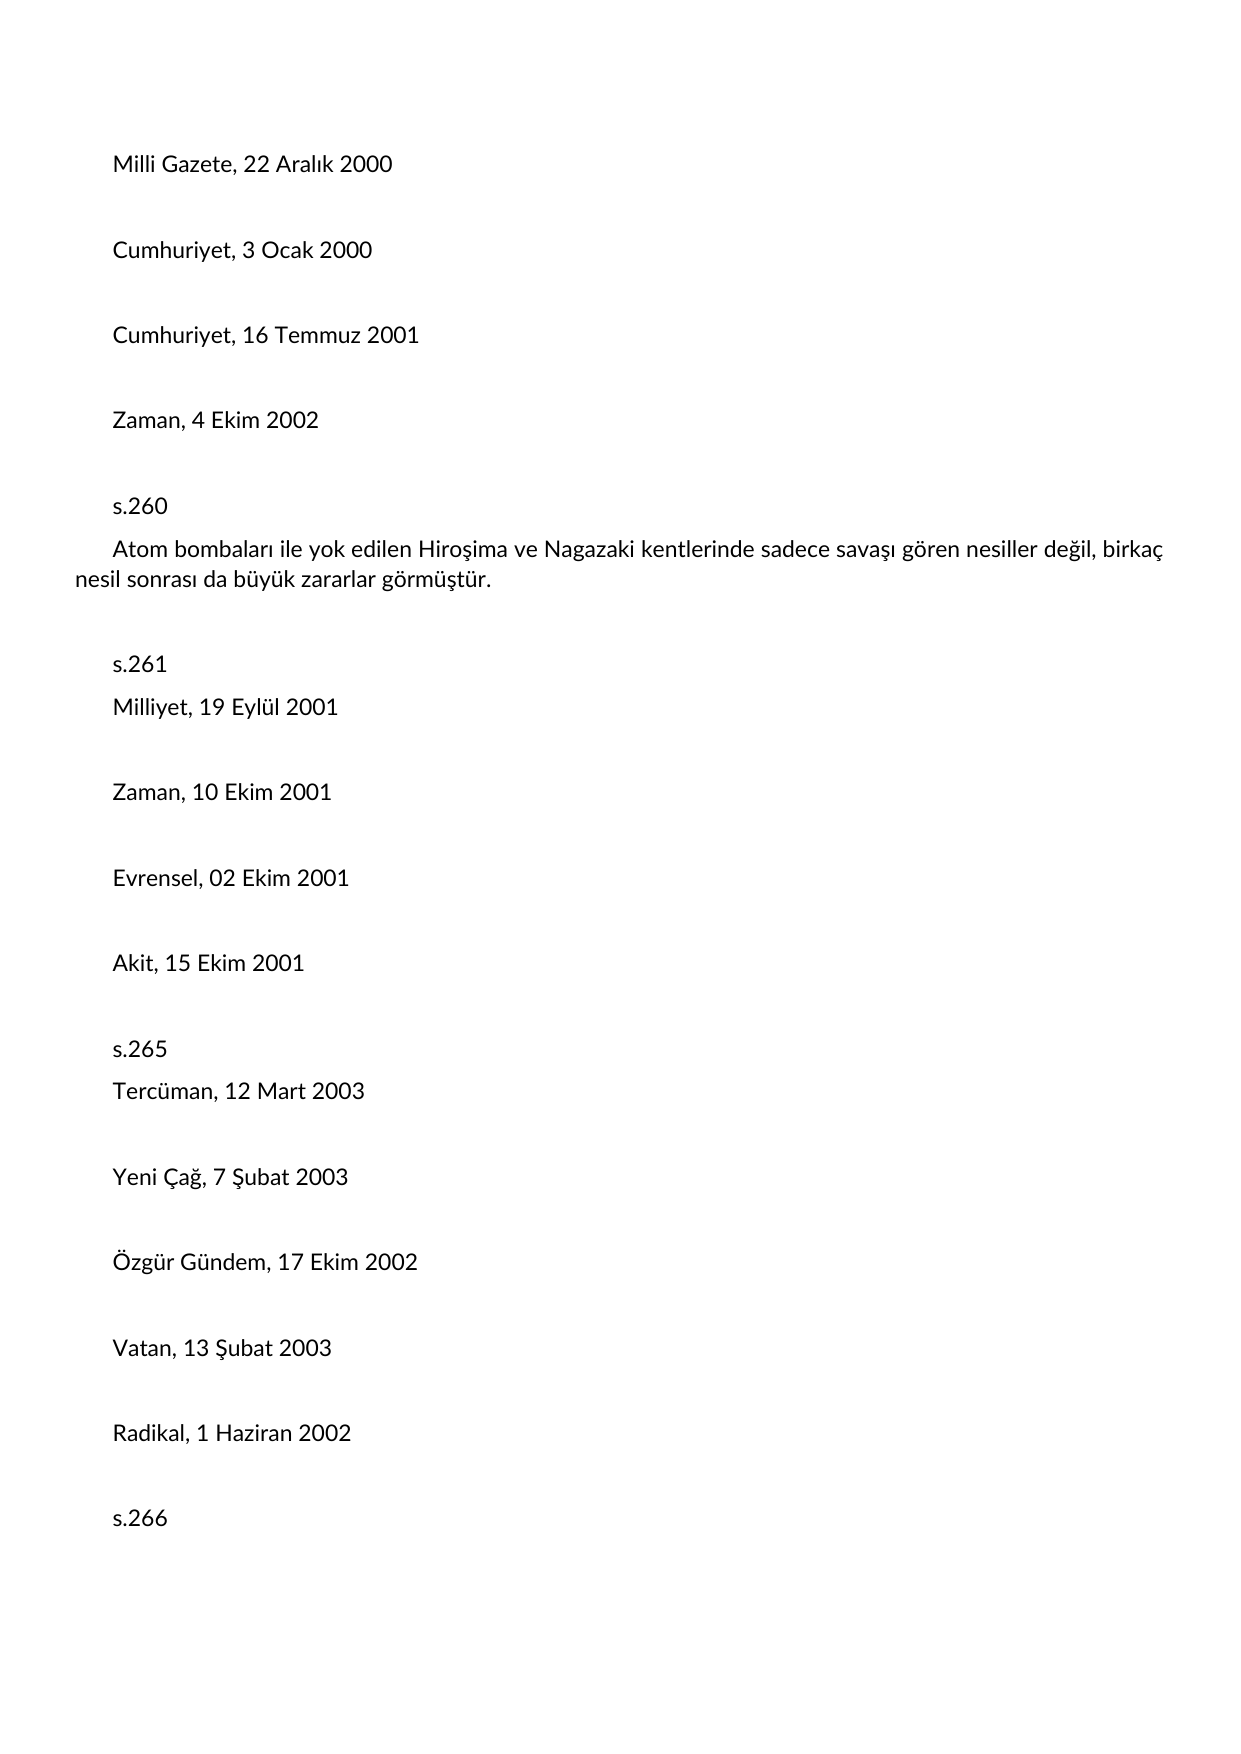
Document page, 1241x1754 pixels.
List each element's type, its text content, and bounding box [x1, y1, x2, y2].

text Milliyet, 19 Eylül 2001 [75, 693, 1165, 720]
text Özgür Gündem, 17 Ekim 2002 [75, 1248, 1165, 1275]
text Zaman, 10 Ekim 2001 [75, 778, 1165, 806]
text s.261 [75, 650, 1165, 677]
text Radikal, 1 Haziran 2002 [75, 1419, 1165, 1446]
text Cumhuriyet, 16 Temmuz 2001 [75, 321, 1165, 348]
text Cumhuriyet, 3 Ocak 2000 [75, 235, 1165, 263]
text Vatan, 13 Şubat 2003 [75, 1333, 1165, 1361]
text Yeni Çağ, 7 Şubat 2003 [75, 1162, 1165, 1190]
text s.265 [75, 1034, 1165, 1062]
text Milli Gazete, 22 Aralık 2000 [75, 150, 1165, 177]
text Tercüman, 12 Mart 2003 [75, 1077, 1165, 1104]
text Akit, 15 Ekim 2001 [75, 949, 1165, 976]
text Atom bombaları ile yok edilen Hiroşima ve Nagazaki kentlerinde sadece savaşı gören nesiller değil, birkaç nesil sonrası da büyük zararlar görmüştür. [75, 534, 1165, 592]
text Evrensel, 02 Ekim 2001 [75, 863, 1165, 891]
text s.266 [75, 1504, 1165, 1532]
text s.260 [75, 492, 1165, 519]
text Zaman, 4 Ekim 2002 [75, 406, 1165, 434]
